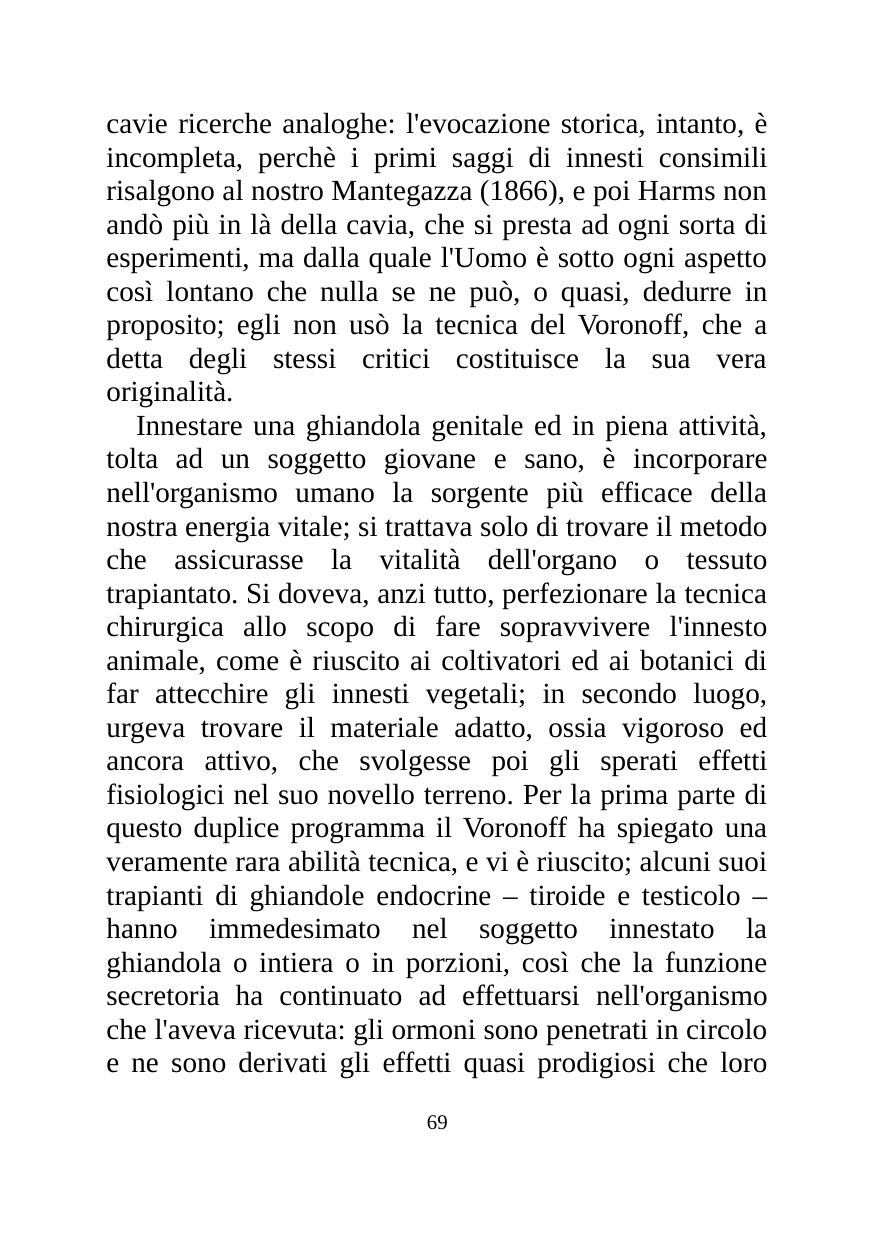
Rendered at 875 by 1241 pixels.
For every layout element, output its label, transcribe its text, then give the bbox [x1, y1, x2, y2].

text cavie ricerche analoghe: l'evocazione storica, intanto, è incompleta, perchè i primi saggi di innesti consimili risalgono al nostro Mantegazza (1866), e poi Harms non andò più in là della cavia, che si presta ad ogni sorta di esperimenti, ma dalla quale l'Uomo è sotto ogni aspetto così lontano che nulla se ne può, o quasi, dedurre in proposito; egli non usò la tecnica del Voronoff, che a detta degli stessi critici costituisce la sua vera originalità. [106, 106, 768, 408]
text Innestare una ghiandola genitale ed in piena attività, tolta ad un soggetto giovane e sano, è incorporare nell'organismo umano la sorgente più efficace della nostra energia vitale; si trattava solo di trovare il metodo che assicurasse la vitalità dell'organo o tessuto trapiantato. Si doveva, anzi tutto, perfezionare la tecnica chirurgica allo scopo di fare sopravvivere l'innesto animale, come è riuscito ai coltivatori ed ai botanici di far attecchire gli innesti vegetali; in secondo luogo, urgeva trovare il materiale adatto, ossia vigoroso ed ancora attivo, che svolgesse poi gli sperati effetti fisiologici nel suo novello terreno. Per la prima parte di questo duplice programma il Voronoff ha spiegato una veramente rara abilità tecnica, e vi è riuscito; alcuni suoi trapianti di ghiandole endocrine – tiroide e testicolo – hanno immedesimato nel soggetto innestato la ghiandola o intiera o in porzioni, così che la funzione secretoria ha continuato ad effettuarsi nell'organismo che l'aveva ricevuta: gli ormoni sono penetrati in circolo e ne sono derivati gli effetti quasi prodigiosi che loro [106, 408, 768, 1079]
